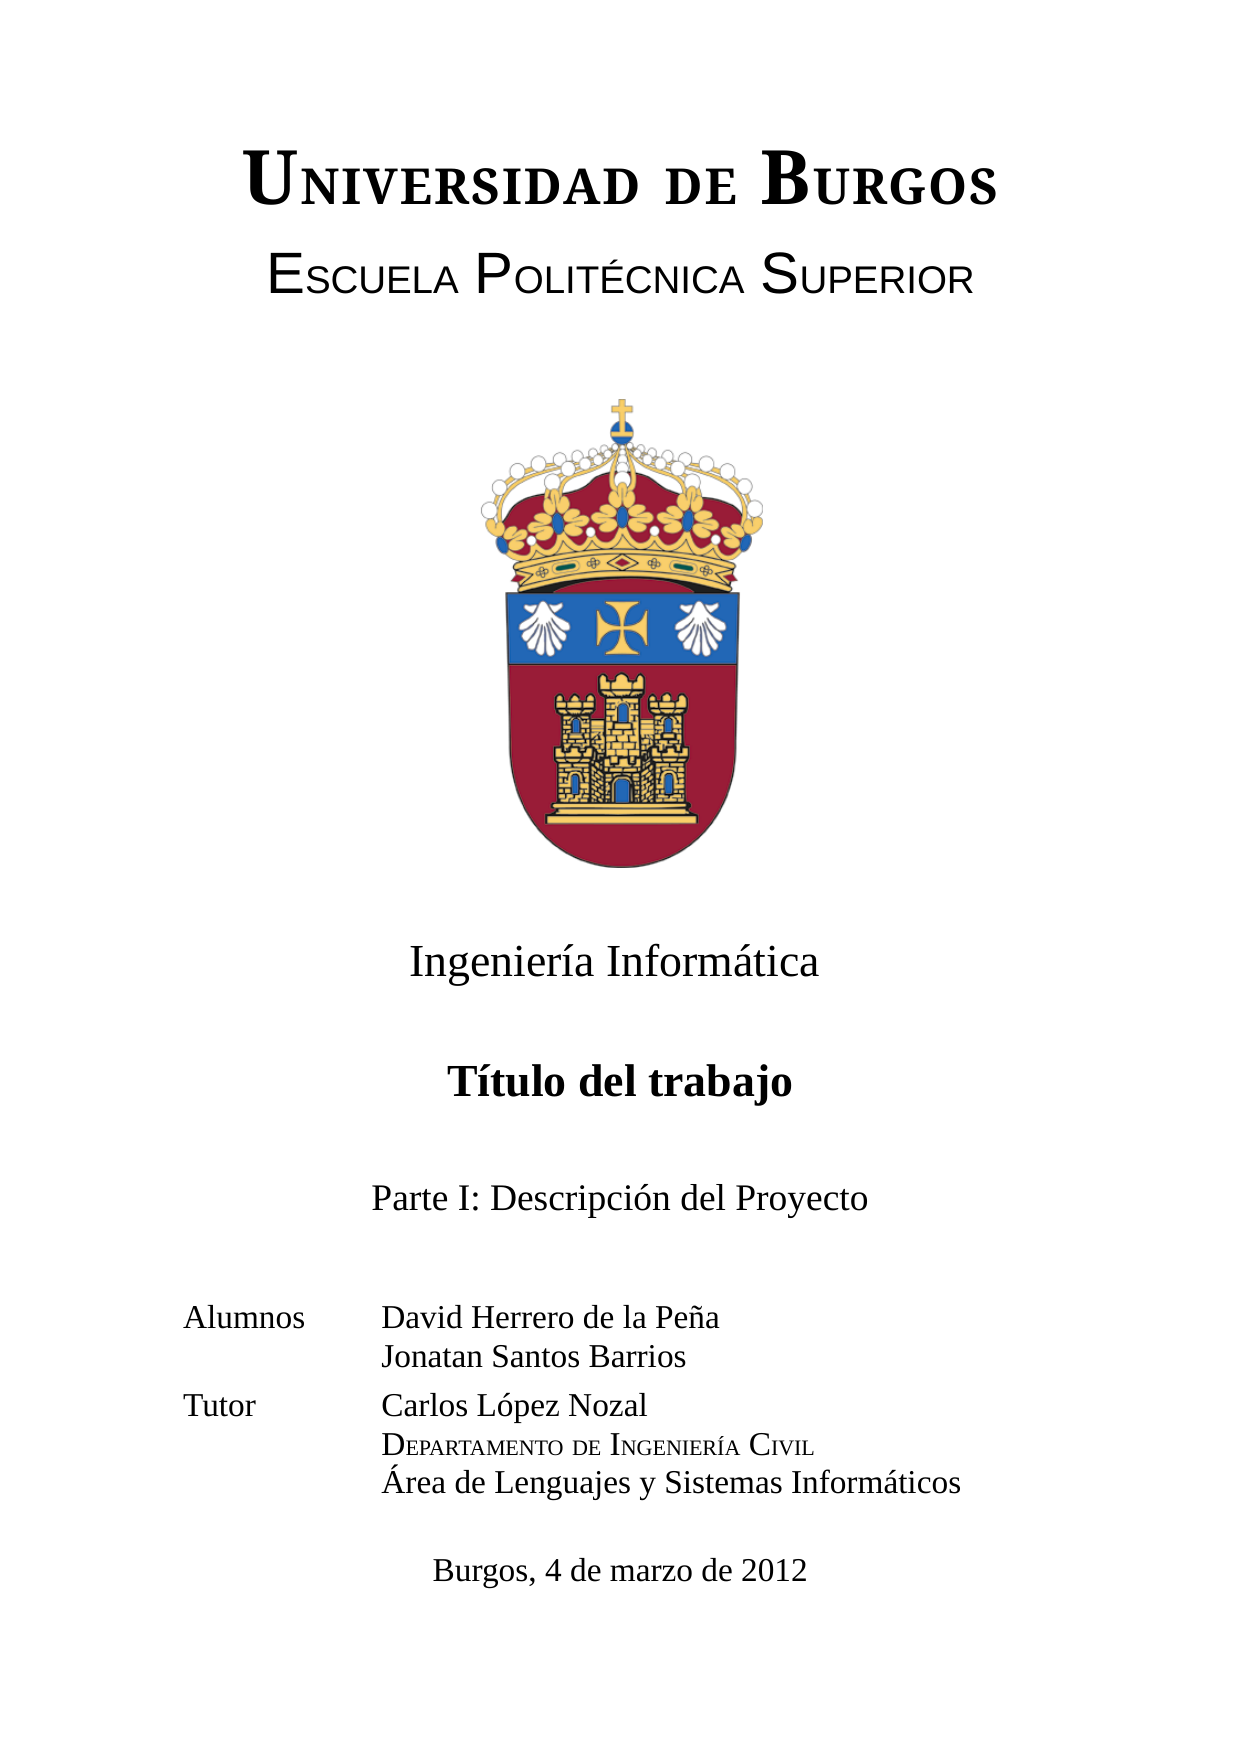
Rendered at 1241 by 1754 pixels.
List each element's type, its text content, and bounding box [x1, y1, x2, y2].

table_cell Carlos López Nozal Departamento de Ingeniería Civil Área de Lenguajes y Sistemas Informáticos [376, 1380, 1063, 1506]
table_header Universidad de Burgos Escuela Politécnica Superior [177, 118, 1063, 365]
table_cell Ingeniería Informática Título del trabajo Parte I: Descripción del Proyecto [177, 365, 1063, 1292]
table_cell Tutor [177, 1380, 376, 1506]
table_cell Burgos, 4 de marzo de 2012 [177, 1506, 1063, 1594]
table_cell David Herrero de la Peña Jonatan Santos Barrios [376, 1292, 1063, 1380]
picture [387, 399, 857, 868]
table_cell Alumnos [177, 1292, 376, 1380]
